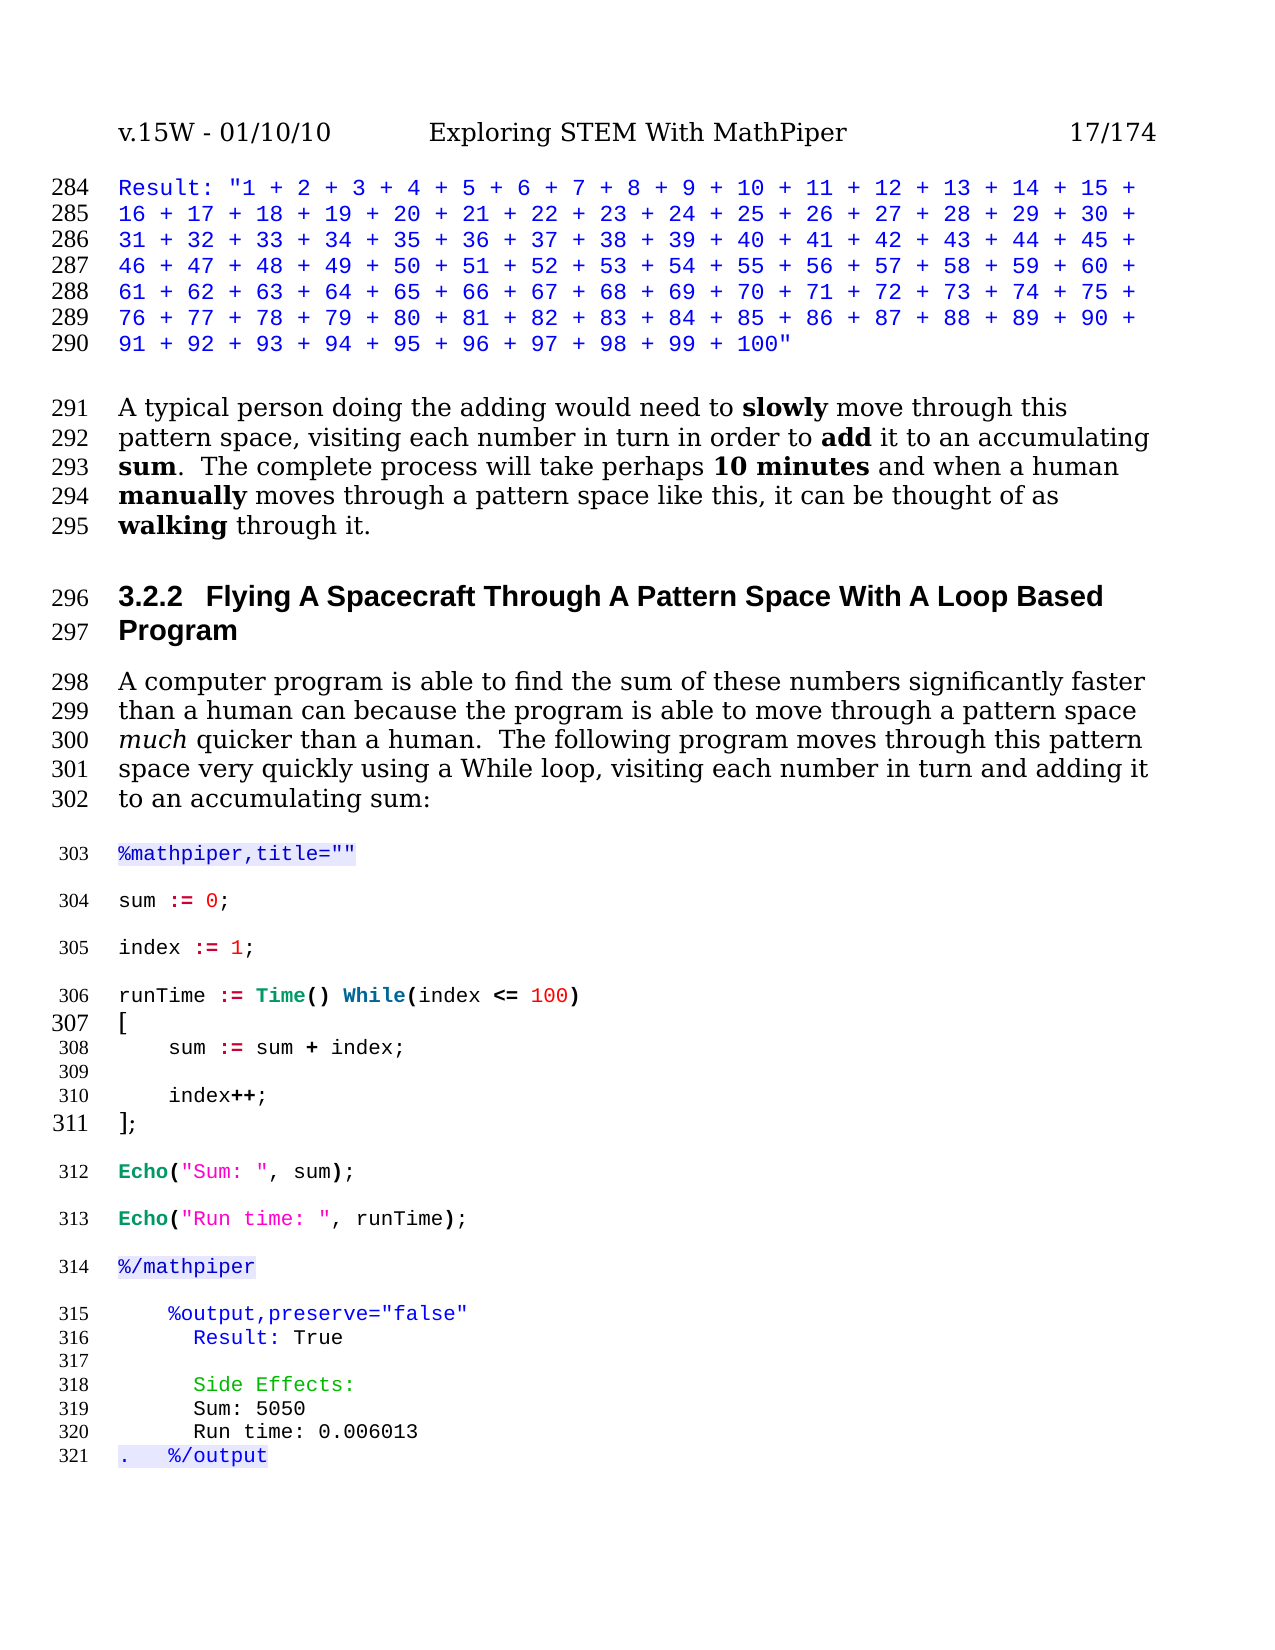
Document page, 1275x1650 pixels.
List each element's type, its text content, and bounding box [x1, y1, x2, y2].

text runTime := Time() While(index <= 100) [118, 984, 1157, 1008]
text sum := 0; [118, 890, 1157, 914]
text Side Effects: [118, 1374, 1157, 1398]
text %/mathpiper [118, 1256, 1157, 1279]
text Echo("Sum: ", sum); [118, 1161, 1157, 1185]
text Result: "1 + 2 + 3 + 4 + 5 + 6 + 7 + 8 + 9 + 10 + 11 + 12 + 13 + 14 + 15 + 16 + 17 + 18 + 19 + 20 + 21 + 22 + 23 + 24 + 25 + 26 + 27 + 28 + 29 + 30 + 31 + 32 + 33 + 34 + 35 + 36 + 37 + 38 + 39 + 40 + 41 + 42 + 43 + 44 + 45 + 46 + 47 + 48 + 49 + 50 + 51 + 52 + 53 + 54 + 55 + 56 + 57 + 58 + 59 + 60 + 61 + 62 + 63 + 64 + 65 + 66 + 67 + 68 + 69 + 70 + 71 + 72 + 73 + 74 + 75 + 76 + 77 + 78 + 79 + 80 + 81 + 82 + 83 + 84 + 85 + 86 + 87 + 88 + 89 + 90 + 91 + 92 + 93 + 94 + 95 + 96 + 97 + 98 + 99 + 100" [118, 177, 1157, 358]
text A typical person doing the adding would need to slowly move through this pattern space, visiting each number in turn in order to add it to an accumulating sum. The complete process will take perhaps 10 minutes and when a human manually moves through a pattern space like this, it can be thought of as walking through it. [118, 393, 1157, 540]
text ]; [118, 1108, 1157, 1137]
text . %/output [118, 1445, 1157, 1468]
text %mathpiper,title="" [118, 843, 1157, 866]
text Result: True [118, 1327, 1157, 1350]
text Echo("Run time: ", runTime); [118, 1208, 1157, 1232]
text index := 1; [118, 937, 1157, 961]
subtitle Flying A Spacecraft Through A Pattern Space With A Loop Based Program [118, 579, 1157, 646]
text A computer program is able to find the sum of these numbers significantly faster than a human can because the program is able to move through a pattern space much quicker than a human. The following program moves through this pattern space very quickly using a While loop, visiting each number in turn and adding it to an accumulating sum: [118, 667, 1157, 813]
text index++; [118, 1085, 1157, 1108]
text [ [118, 1008, 1157, 1037]
text Run time: 0.006013 [118, 1421, 1157, 1445]
text Sum: 5050 [118, 1398, 1157, 1421]
text sum := sum + index; [118, 1037, 1157, 1061]
text %output,preserve="false" [118, 1303, 1157, 1327]
